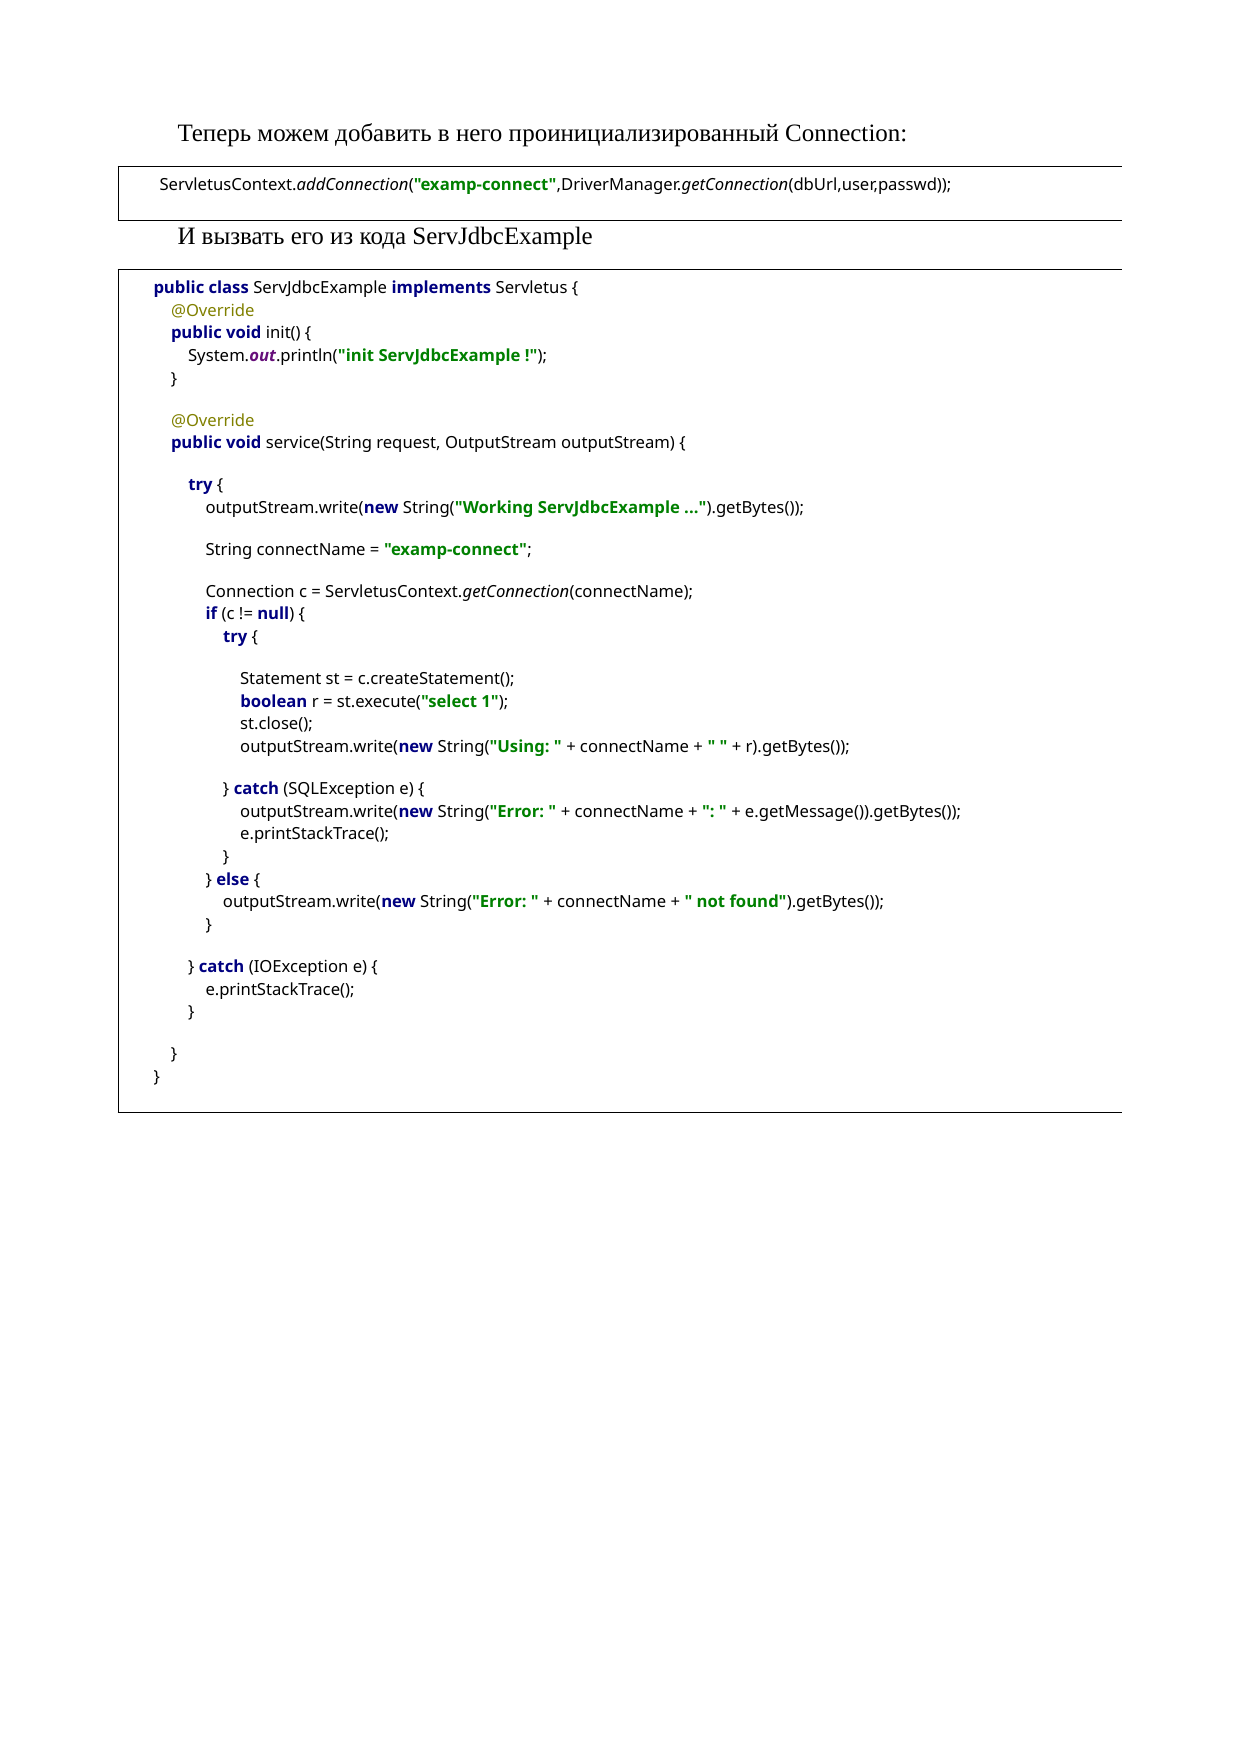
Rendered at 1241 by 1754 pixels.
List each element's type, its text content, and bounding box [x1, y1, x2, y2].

table_header ServletusContext.addConnection("examp-connect",DriverManager.getConnection(dbUrl,user,passwd)); [119, 167, 1122, 220]
table_header public class ServJdbcExample implements Servletus { @Override public void init() { System.out.println("init ServJdbcExample !"); } @Override public void service(String request, OutputStream outputStream) { try { outputStream.write(new String("Working ServJdbcExample ...").getBytes()); String connectName = "examp-connect"; Connection c = ServletusContext.getConnection(connectName); if (c != null) { try { Statement st = c.createStatement(); boolean r = st.execute("select 1"); st.close(); outputStream.write(new String("Using: " + connectName + " " + r).getBytes()); } catch (SQLException e) { outputStream.write(new String("Error: " + connectName + ": " + e.getMessage()).getBytes()); e.printStackTrace(); } } else { outputStream.write(new String("Error: " + connectName + " not found").getBytes()); } } catch (IOException e) { e.printStackTrace(); } } } [119, 270, 1122, 1112]
text Теперь можем добавить в него проинициализированный Connection: [118, 118, 1122, 147]
text И вызвать его из кода ServJdbcExample [118, 221, 1122, 250]
